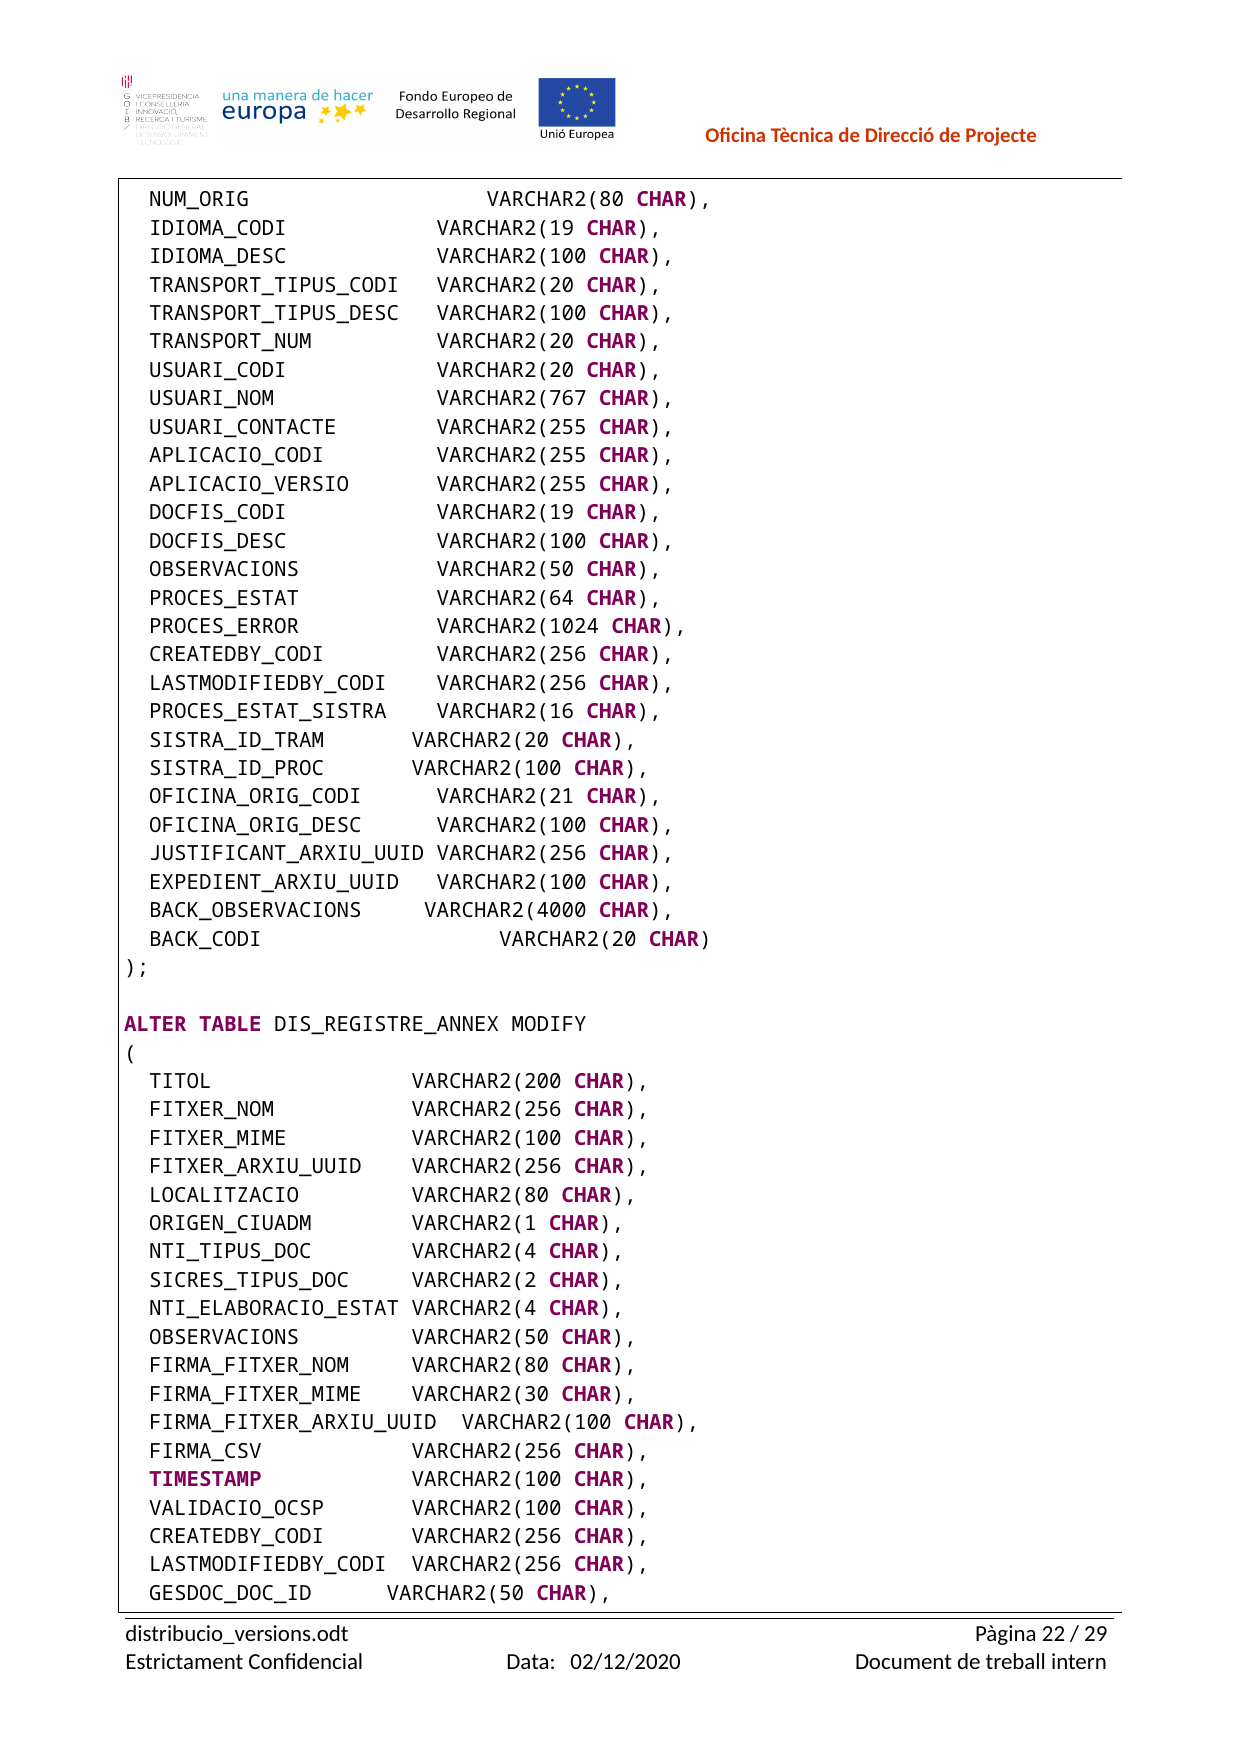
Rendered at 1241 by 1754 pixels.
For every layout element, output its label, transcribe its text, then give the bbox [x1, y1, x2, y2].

table_header NUM_ORIG VARCHAR2(80 CHAR), IDIOMA_CODI VARCHAR2(19 CHAR), IDIOMA_DESC VARCHAR2(100 CHAR), TRANSPORT_TIPUS_CODI VARCHAR2(20 CHAR), TRANSPORT_TIPUS_DESC VARCHAR2(100 CHAR), TRANSPORT_NUM VARCHAR2(20 CHAR), USUARI_CODI VARCHAR2(20 CHAR), USUARI_NOM VARCHAR2(767 CHAR), USUARI_CONTACTE VARCHAR2(255 CHAR), APLICACIO_CODI VARCHAR2(255 CHAR), APLICACIO_VERSIO VARCHAR2(255 CHAR), DOCFIS_CODI VARCHAR2(19 CHAR), DOCFIS_DESC VARCHAR2(100 CHAR), OBSERVACIONS VARCHAR2(50 CHAR), PROCES_ESTAT VARCHAR2(64 CHAR), PROCES_ERROR VARCHAR2(1024 CHAR), CREATEDBY_CODI VARCHAR2(256 CHAR), LASTMODIFIEDBY_CODI VARCHAR2(256 CHAR), PROCES_ESTAT_SISTRA VARCHAR2(16 CHAR), SISTRA_ID_TRAM VARCHAR2(20 CHAR), SISTRA_ID_PROC VARCHAR2(100 CHAR), OFICINA_ORIG_CODI VARCHAR2(21 CHAR), OFICINA_ORIG_DESC VARCHAR2(100 CHAR), JUSTIFICANT_ARXIU_UUID VARCHAR2(256 CHAR), EXPEDIENT_ARXIU_UUID VARCHAR2(100 CHAR), BACK_OBSERVACIONS VARCHAR2(4000 CHAR), BACK_CODI VARCHAR2(20 CHAR) ); ALTER TABLE DIS_REGISTRE_ANNEX MODIFY ( TITOL VARCHAR2(200 CHAR), FITXER_NOM VARCHAR2(256 CHAR), FITXER_MIME VARCHAR2(100 CHAR), FITXER_ARXIU_UUID VARCHAR2(256 CHAR), LOCALITZACIO VARCHAR2(80 CHAR), ORIGEN_CIUADM VARCHAR2(1 CHAR), NTI_TIPUS_DOC VARCHAR2(4 CHAR), SICRES_TIPUS_DOC VARCHAR2(2 CHAR), NTI_ELABORACIO_ESTAT VARCHAR2(4 CHAR), OBSERVACIONS VARCHAR2(50 CHAR), FIRMA_FITXER_NOM VARCHAR2(80 CHAR), FIRMA_FITXER_MIME VARCHAR2(30 CHAR), FIRMA_FITXER_ARXIU_UUID VARCHAR2(100 CHAR), FIRMA_CSV VARCHAR2(256 CHAR), TIMESTAMP VARCHAR2(100 CHAR), VALIDACIO_OCSP VARCHAR2(100 CHAR), CREATEDBY_CODI VARCHAR2(256 CHAR), LASTMODIFIEDBY_CODI VARCHAR2(256 CHAR), GESDOC_DOC_ID VARCHAR2(50 CHAR), [119, 179, 1122, 1612]
picture [219, 73, 621, 147]
picture [118, 73, 213, 147]
